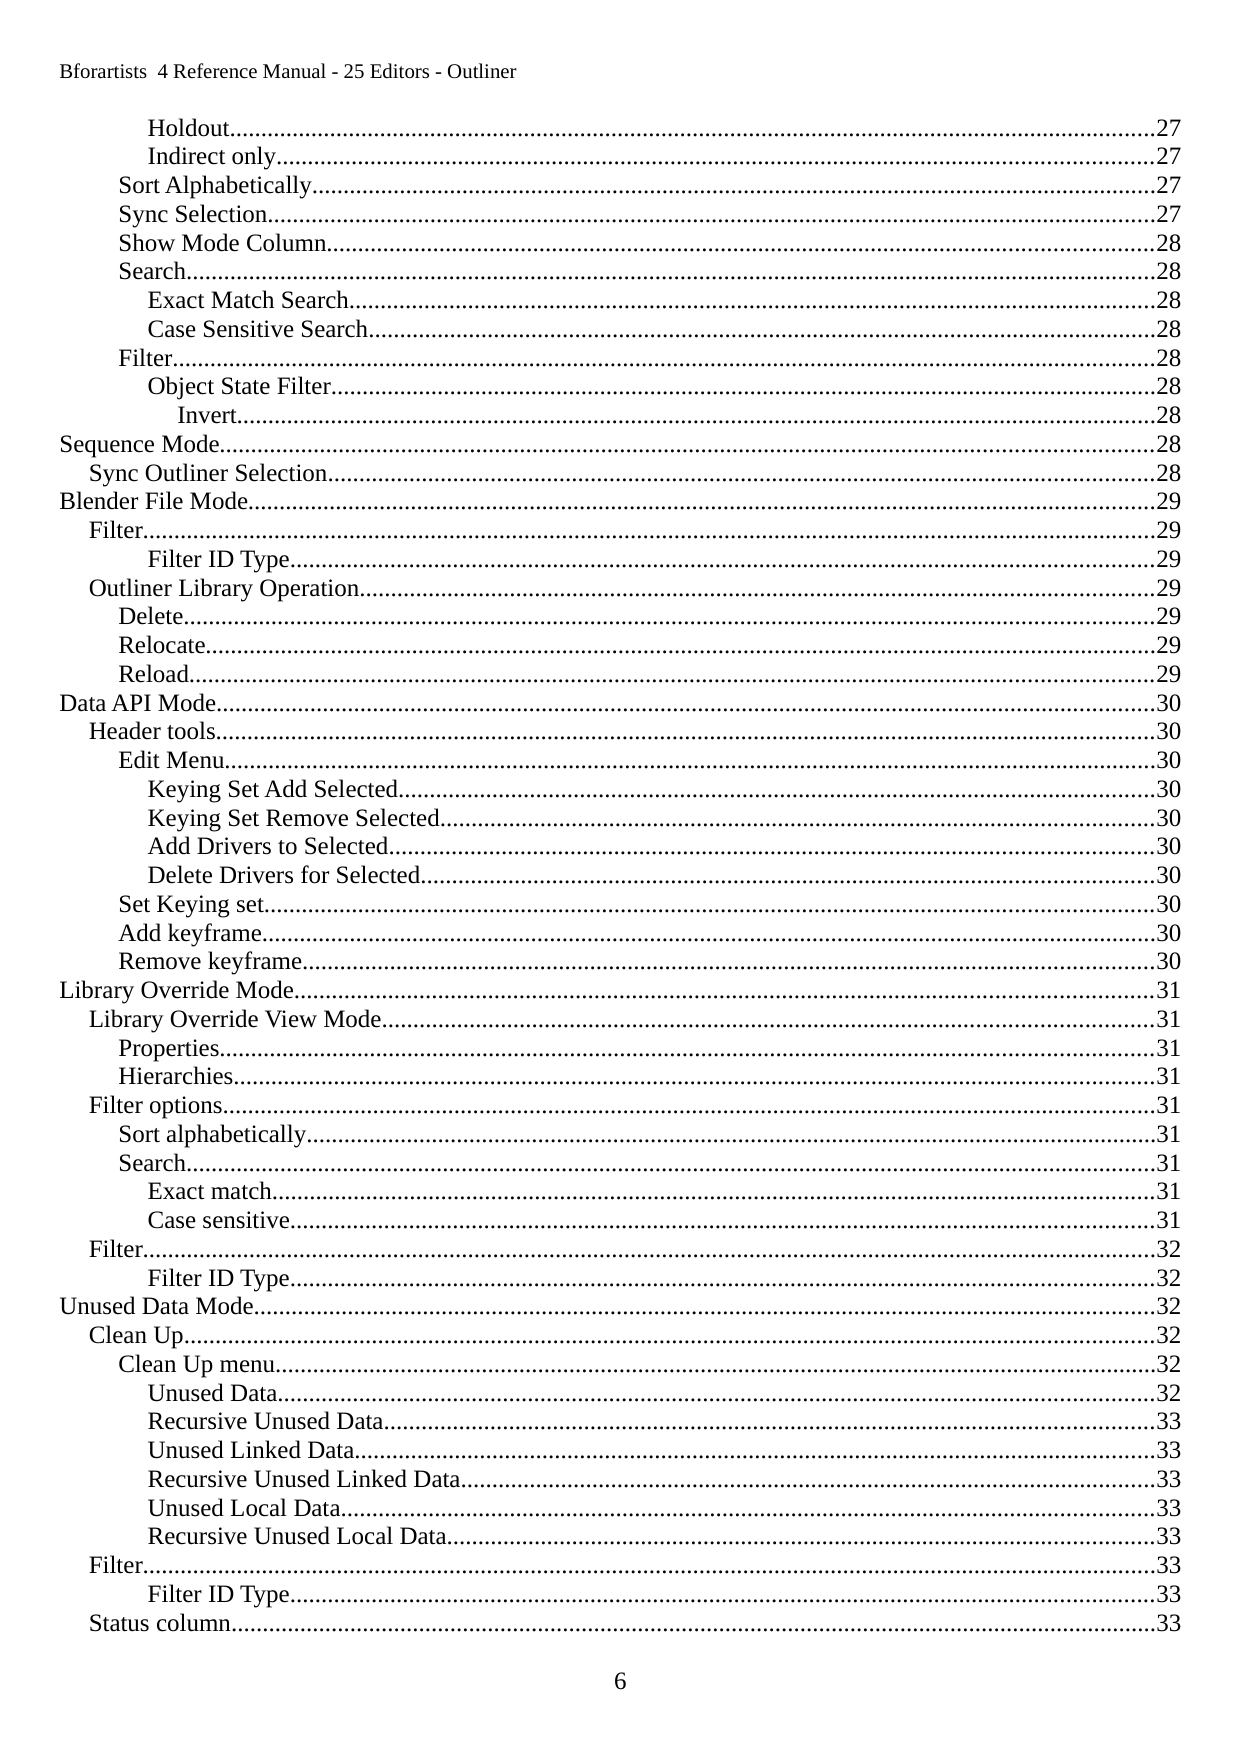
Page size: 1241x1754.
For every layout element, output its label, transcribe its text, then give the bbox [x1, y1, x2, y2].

text Object State Filter 28 [147, 371, 1181, 400]
text Add keyframe 30 [118, 918, 1181, 946]
text Delete 29 [118, 601, 1181, 630]
text Filter 28 [118, 343, 1181, 371]
text Edit Menu 30 [118, 745, 1181, 774]
text Sort Alphabetically 27 [118, 170, 1181, 199]
text Sequence Mode 28 [59, 429, 1181, 458]
text Search 31 [118, 1148, 1181, 1176]
text Blender File Mode 29 [59, 486, 1181, 515]
text Keying Set Add Selected 30 [147, 774, 1181, 803]
text Sync Selection 27 [118, 199, 1181, 228]
text Add Drivers to Selected 30 [147, 831, 1181, 860]
text Exact Match Search 28 [147, 285, 1181, 314]
text Search 28 [118, 256, 1181, 285]
text Properties 31 [118, 1033, 1181, 1061]
text Filter options 31 [88, 1090, 1181, 1119]
text Exact match 31 [147, 1176, 1181, 1205]
text Case sensitive 31 [147, 1205, 1181, 1234]
text Filter 32 [88, 1234, 1181, 1263]
text Status column 33 [88, 1608, 1181, 1636]
text Reload 29 [118, 659, 1181, 688]
text Remove keyframe 30 [118, 946, 1181, 975]
text Recursive Unused Data 33 [147, 1406, 1181, 1435]
text Recursive Unused Linked Data 33 [147, 1464, 1181, 1493]
text Keying Set Remove Selected 30 [147, 803, 1181, 831]
text Unused Data Mode 32 [59, 1291, 1181, 1320]
text Clean Up 32 [88, 1320, 1181, 1349]
text Set Keying set 30 [118, 889, 1181, 918]
text Library Override View Mode 31 [88, 1004, 1181, 1033]
text Header tools 30 [88, 716, 1181, 745]
text Filter ID Type 32 [147, 1263, 1181, 1291]
text Recursive Unused Local Data 33 [147, 1521, 1181, 1550]
text Filter ID Type 33 [147, 1579, 1181, 1608]
text Filter 29 [88, 515, 1181, 544]
text Sync Outliner Selection 28 [88, 458, 1181, 486]
text Case Sensitive Search 28 [147, 314, 1181, 343]
text Clean Up menu 32 [118, 1349, 1181, 1378]
text Relocate 29 [118, 630, 1181, 659]
text Outliner Library Operation 29 [88, 573, 1181, 601]
text Hierarchies 31 [118, 1061, 1181, 1090]
text Filter ID Type 29 [147, 544, 1181, 573]
text Filter 33 [88, 1550, 1181, 1579]
text Invert 28 [177, 400, 1181, 429]
text Unused Data 32 [147, 1378, 1181, 1406]
text Data API Mode 30 [59, 688, 1181, 716]
text Unused Linked Data 33 [147, 1435, 1181, 1464]
text Delete Drivers for Selected 30 [147, 860, 1181, 889]
text Holdout 27 [147, 113, 1181, 141]
text Show Mode Column 28 [118, 228, 1181, 256]
text Unused Local Data 33 [147, 1493, 1181, 1521]
text Library Override Mode 31 [59, 975, 1181, 1004]
text Sort alphabetically 31 [118, 1119, 1181, 1148]
text Indirect only 27 [147, 141, 1181, 170]
